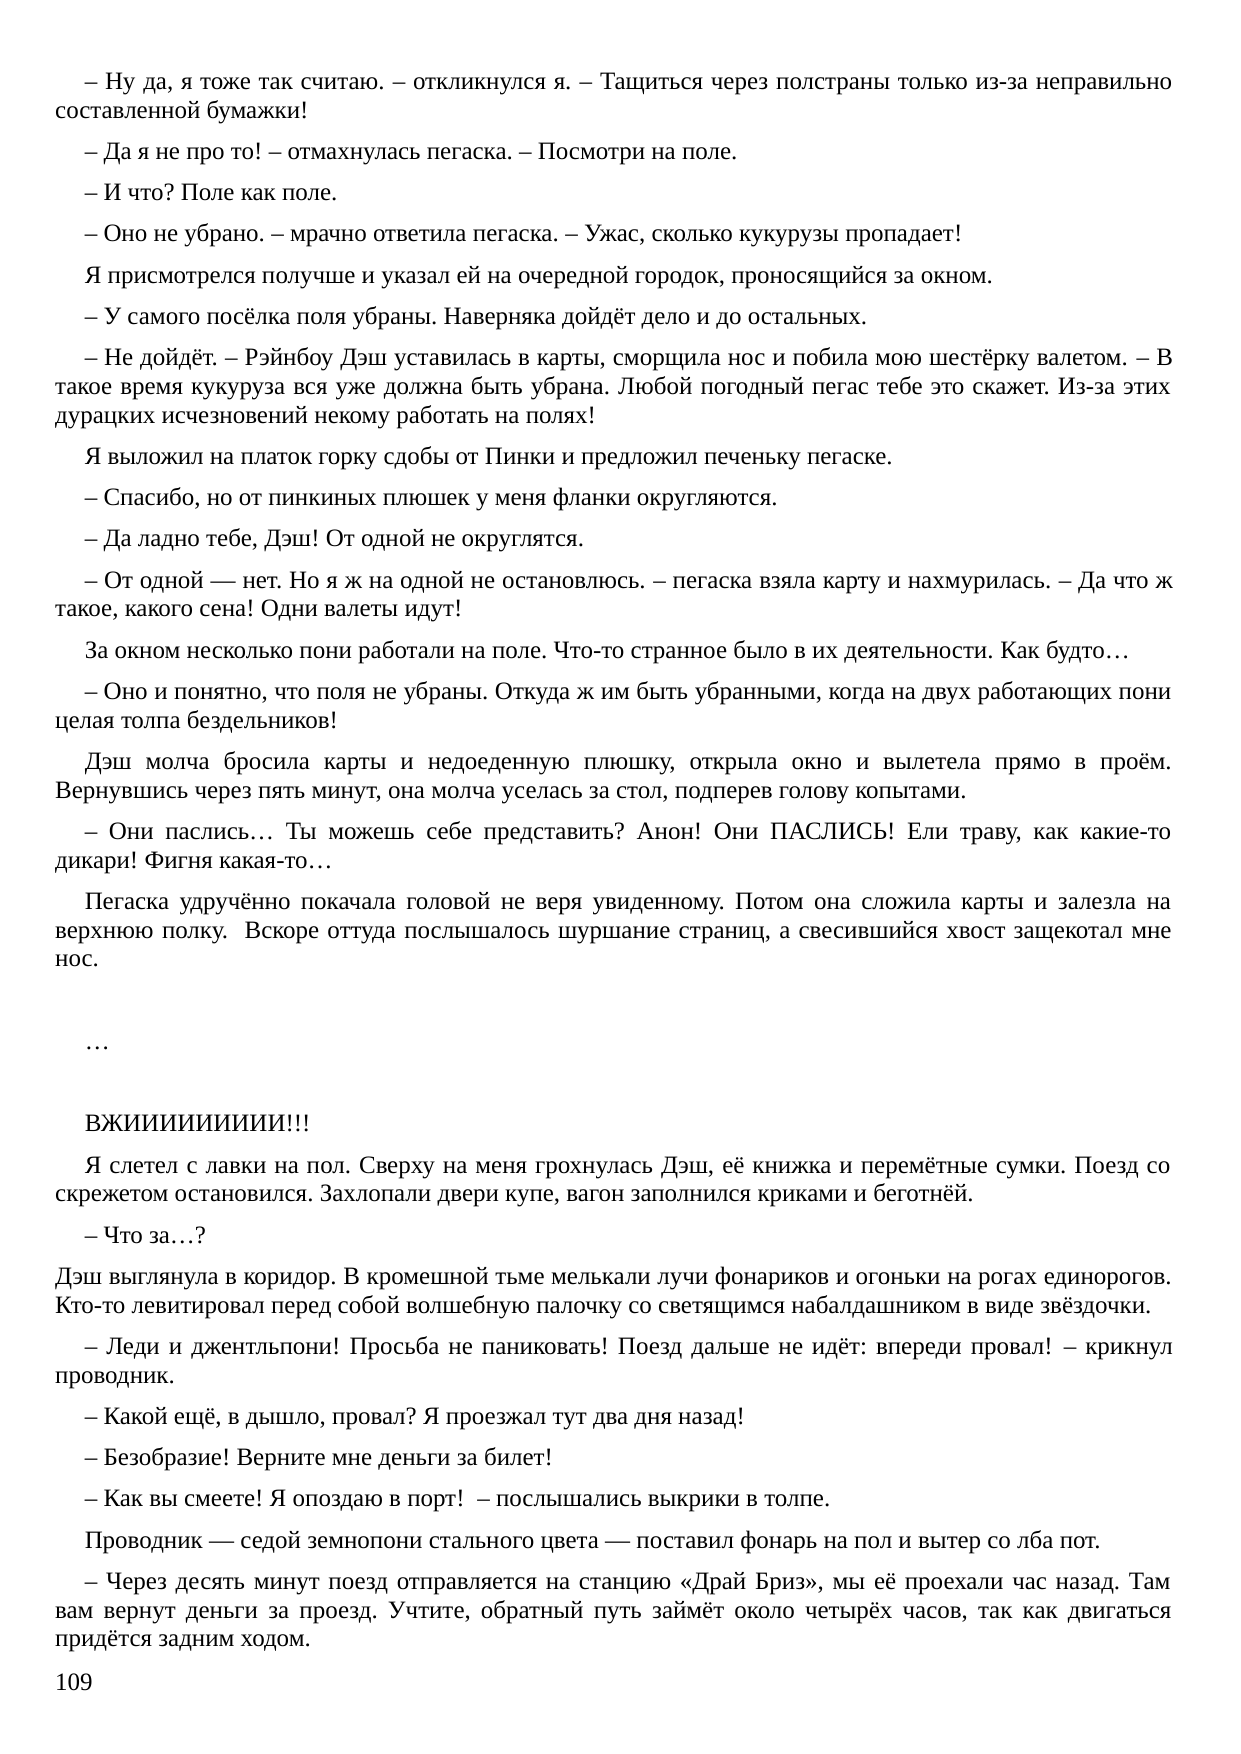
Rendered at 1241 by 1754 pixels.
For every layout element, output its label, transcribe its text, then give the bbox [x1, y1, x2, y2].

text – У самого посёлка поля убраны. Наверняка дойдёт дело и до остальных. [55, 301, 1173, 330]
text Я выложил на платок горку сдобы от Пинки и предложил печеньку пегаске. [55, 441, 1173, 470]
text – Они паслись… Ты можешь себе представить? Анон! Они ПАСЛИСЬ! Ели траву, как какие-то дикари! Фигня какая-то… [55, 816, 1173, 873]
text – Леди и джентльпони! Просьба не паниковать! Поезд дальше не идёт: впереди провал! – крикнул проводник. [55, 1331, 1173, 1388]
text … [55, 1026, 1173, 1055]
text – От одной — нет. Но я ж на одной не остановлюсь. – пегаска взяла карту и нахмурилась. – Да что ж такое, какого сена! Одни валеты идут! [55, 565, 1173, 622]
text – Что за…? [55, 1220, 1173, 1248]
text – Через десять минут поезд отправляется на станцию «Драй Бриз», мы её проехали час назад. Там вам вернут деньги за проезд. Учтите, обратный путь займёт около четырёх часов, так как двигаться придётся задним ходом. [55, 1566, 1173, 1652]
text Я присмотрелся получше и указал ей на очередной городок, проносящийся за окном. [55, 260, 1173, 288]
text – Как вы смеете! Я опоздаю в порт! – послышались выкрики в толпе. [55, 1483, 1173, 1512]
text Пегаска удручённо покачала головой не веря увиденному. Потом она сложила карты и залезла на верхнюю полку. Вскоре оттуда послышалось шуршание страниц, а свесившийся хвост защекотал мне нос. [55, 886, 1173, 972]
text – Оно не убрано. – мрачно ответила пегаска. – Ужас, сколько кукурузы пропадает! [55, 218, 1173, 247]
text – И что? Поле как поле. [55, 177, 1173, 206]
text – Ну да, я тоже так считаю. – откликнулся я. – Тащиться через полстраны только из-за неправильно составленной бумажки! [55, 66, 1173, 123]
text – Какой ещё, в дышло, провал? Я проезжал тут два дня назад! [55, 1401, 1173, 1430]
text За окном несколько пони работали на поле. Что-то странное было в их деятельности. Как будто… [55, 635, 1173, 663]
text – Безобразие! Верните мне деньги за билет! [55, 1442, 1173, 1471]
text – Спасибо, но от пинкиных плюшек у меня фланки округляются. [55, 482, 1173, 511]
text – Да ладно тебе, Дэш! От одной не округлятся. [55, 523, 1173, 552]
text ВЖИИИИИИИИИ!!! [55, 1108, 1173, 1137]
text Дэш выглянула в коридор. В кромешной тьме мелькали лучи фонариков и огоньки на рогах единорогов. Кто-то левитировал перед собой волшебную палочку со светящимся набалдашником в виде звёздочки. [55, 1261, 1173, 1318]
text Дэш молча бросила карты и недоеденную плюшку, открыла окно и вылетела прямо в проём. Вернувшись через пять минут, она молча уселась за стол, подперев голову копытами. [55, 746, 1173, 803]
text Я слетел с лавки на пол. Сверху на меня грохнулась Дэш, её книжка и перемётные сумки. Поезд со скрежетом остановился. Захлопали двери купе, вагон заполнился криками и беготнёй. [55, 1150, 1173, 1207]
text – Оно и понятно, что поля не убраны. Откуда ж им быть убранными, когда на двух работающих пони целая толпа бездельников! [55, 676, 1173, 733]
text Проводник — седой земнопони стального цвета — поставил фонарь на пол и вытер со лба пот. [55, 1525, 1173, 1553]
text – Да я не про то! – отмахнулась пегаска. – Посмотри на поле. [55, 136, 1173, 165]
text – Не дойдёт. – Рэйнбоу Дэш уставилась в карты, сморщила нос и побила мою шестёрку валетом. – В такое время кукуруза вся уже должна быть убрана. Любой погодный пегас тебе это скажет. Из-за этих дурацких исчезновений некому работать на полях! [55, 342, 1173, 428]
